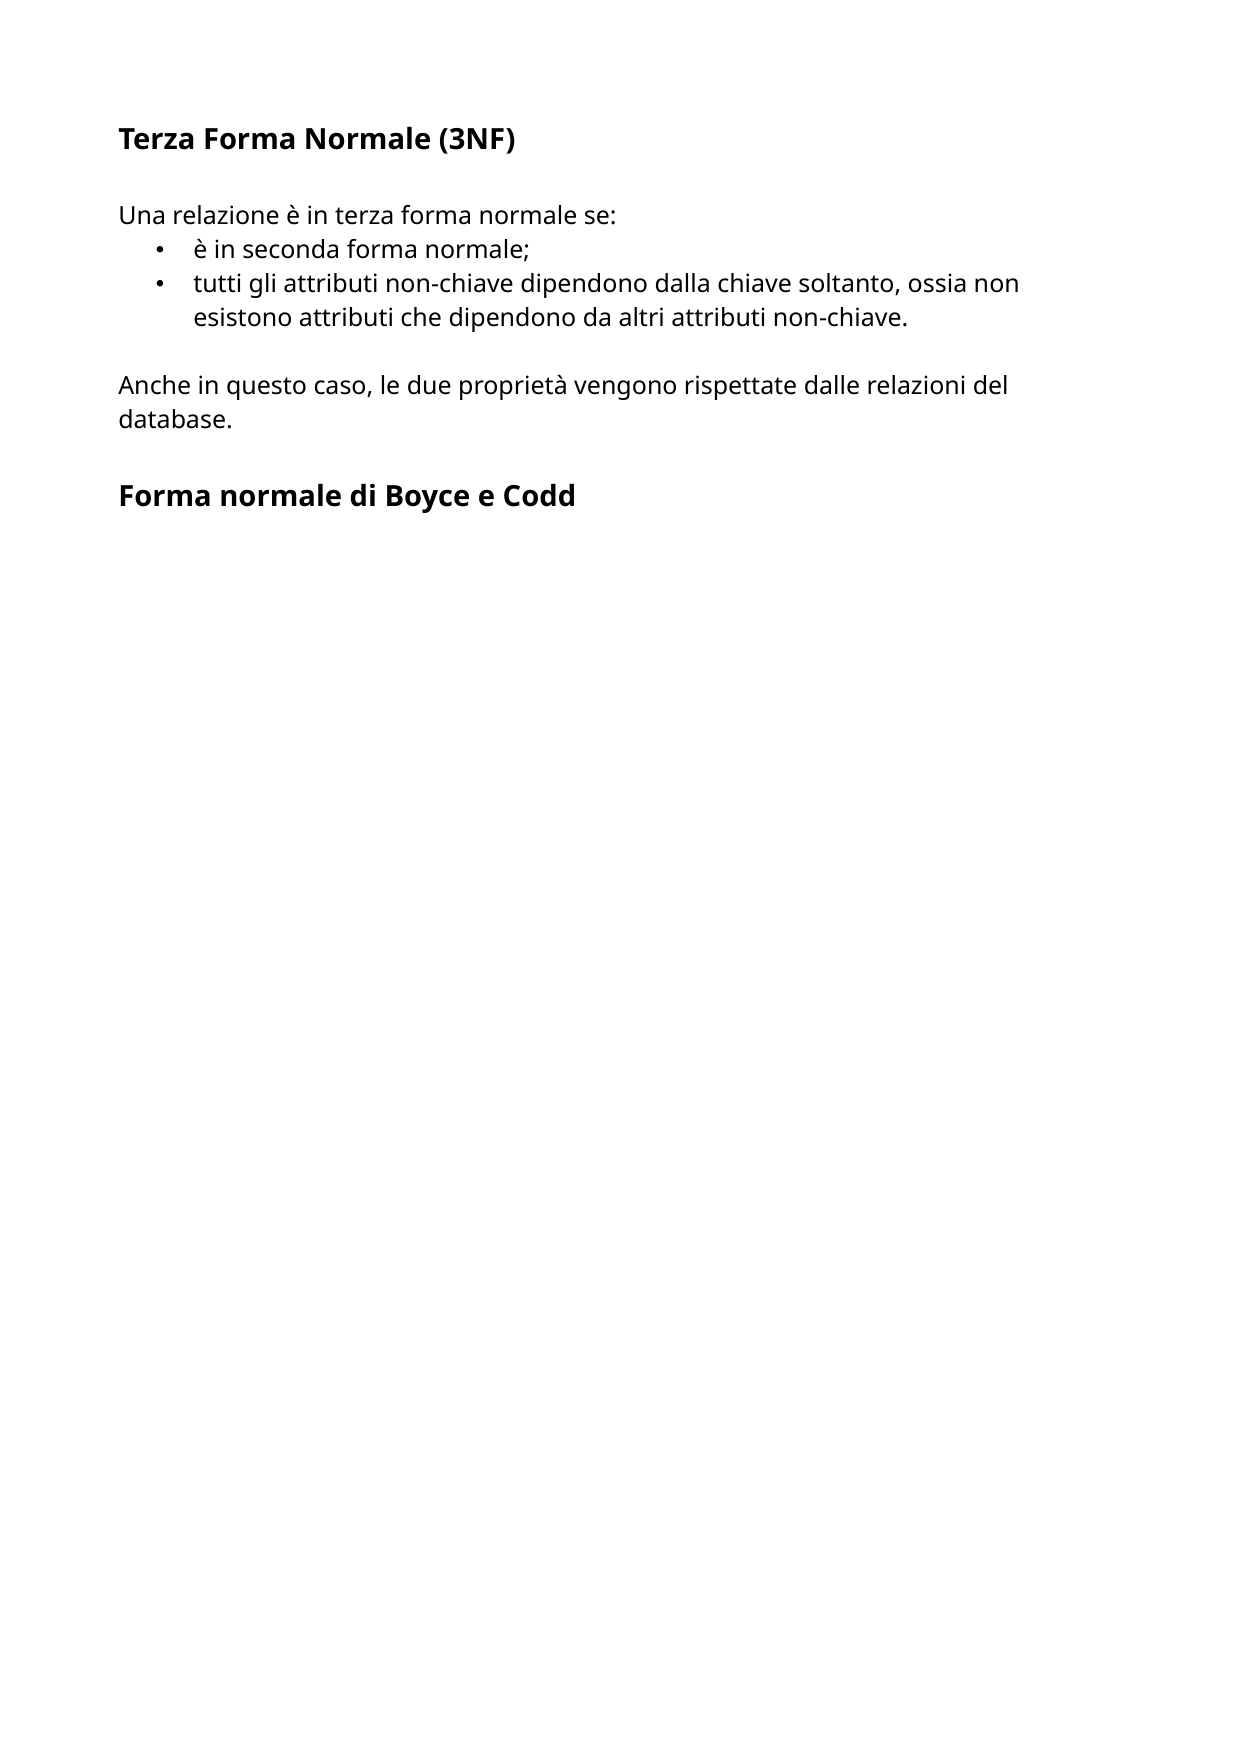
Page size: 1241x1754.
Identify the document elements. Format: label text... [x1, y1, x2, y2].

text Forma normale di Boyce e Codd [118, 476, 1122, 515]
list tutti gli attributi non-chiave dipendono dalla chiave soltanto, ossia non esistono attributi che dipendono da altri attributi non-chiave. [156, 266, 1122, 334]
text Terza Forma Normale (3NF) [118, 118, 1122, 158]
text Una relazione è in terza forma normale se: [118, 197, 1122, 232]
text Anche in questo caso, le due proprietà vengono rispettate dalle relazioni del database. [118, 368, 1122, 436]
list è in seconda forma normale; [156, 232, 1122, 266]
